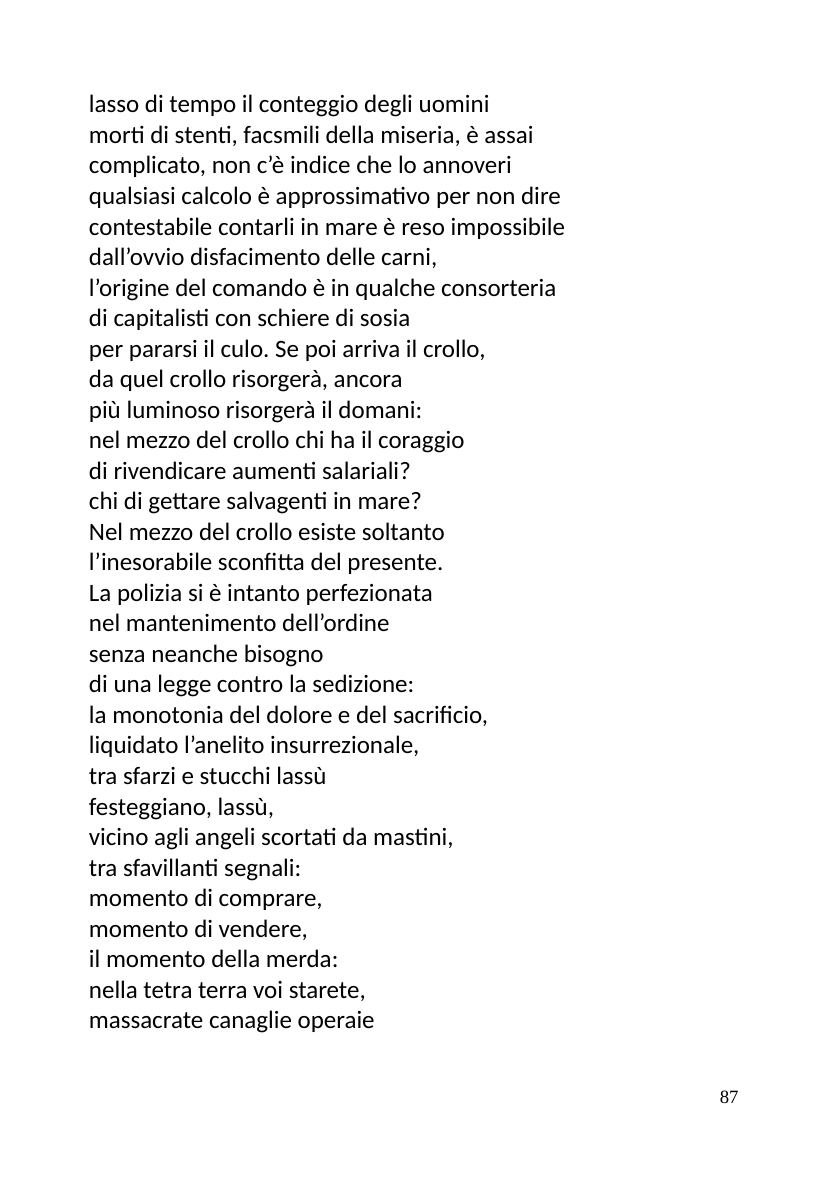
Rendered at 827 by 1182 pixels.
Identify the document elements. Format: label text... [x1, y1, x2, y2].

text vicino agli angeli scortati da mastini, [89, 821, 738, 852]
text la monotonia del dolore e del sacrificio, [89, 699, 738, 729]
text La polizia si è intanto perfezionata [89, 577, 738, 607]
text nella tetra terra voi starete, [89, 974, 738, 1004]
text per pararsi il culo. Se poi arriva il crollo, [89, 333, 738, 363]
text tra sfarzi e stucchi lassù [89, 760, 738, 791]
text complicato, non c’è indice che lo annoveri [89, 150, 738, 180]
text lasso di tempo il conteggio degli uomini [89, 89, 738, 119]
text Nel mezzo del crollo esiste soltanto [89, 516, 738, 546]
text da quel crollo risorgerà, ancora [89, 363, 738, 394]
text l’inesorabile sconfitta del presente. [89, 546, 738, 577]
text festeggiano, lassù, [89, 791, 738, 821]
text di una legge contro la sedizione: [89, 668, 738, 699]
text più luminoso risorgerà il domani: [89, 394, 738, 424]
text massacrate canaglie operaie [89, 1004, 738, 1035]
text contestabile contarli in mare è reso impossibile [89, 211, 738, 241]
text momento di comprare, [89, 882, 738, 913]
text l’origine del comando è in qualche consorteria [89, 272, 738, 302]
text qualsiasi calcolo è approssimativo per non dire [89, 180, 738, 211]
text nel mantenimento dell’ordine [89, 607, 738, 638]
text liquidato l’anelito insurrezionale, [89, 729, 738, 760]
text morti di stenti, facsmili della miseria, è assai [89, 119, 738, 150]
text dall’ovvio disfacimento delle carni, [89, 241, 738, 272]
text di rivendicare aumenti salariali? [89, 455, 738, 485]
text chi di gettare salvagenti in mare? [89, 485, 738, 516]
text tra sfavillanti segnali: [89, 852, 738, 882]
text di capitalisti con schiere di sosia [89, 302, 738, 333]
text il momento della merda: [89, 943, 738, 974]
text senza neanche bisogno [89, 638, 738, 668]
text momento di vendere, [89, 913, 738, 943]
text nel mezzo del crollo chi ha il coraggio [89, 424, 738, 455]
